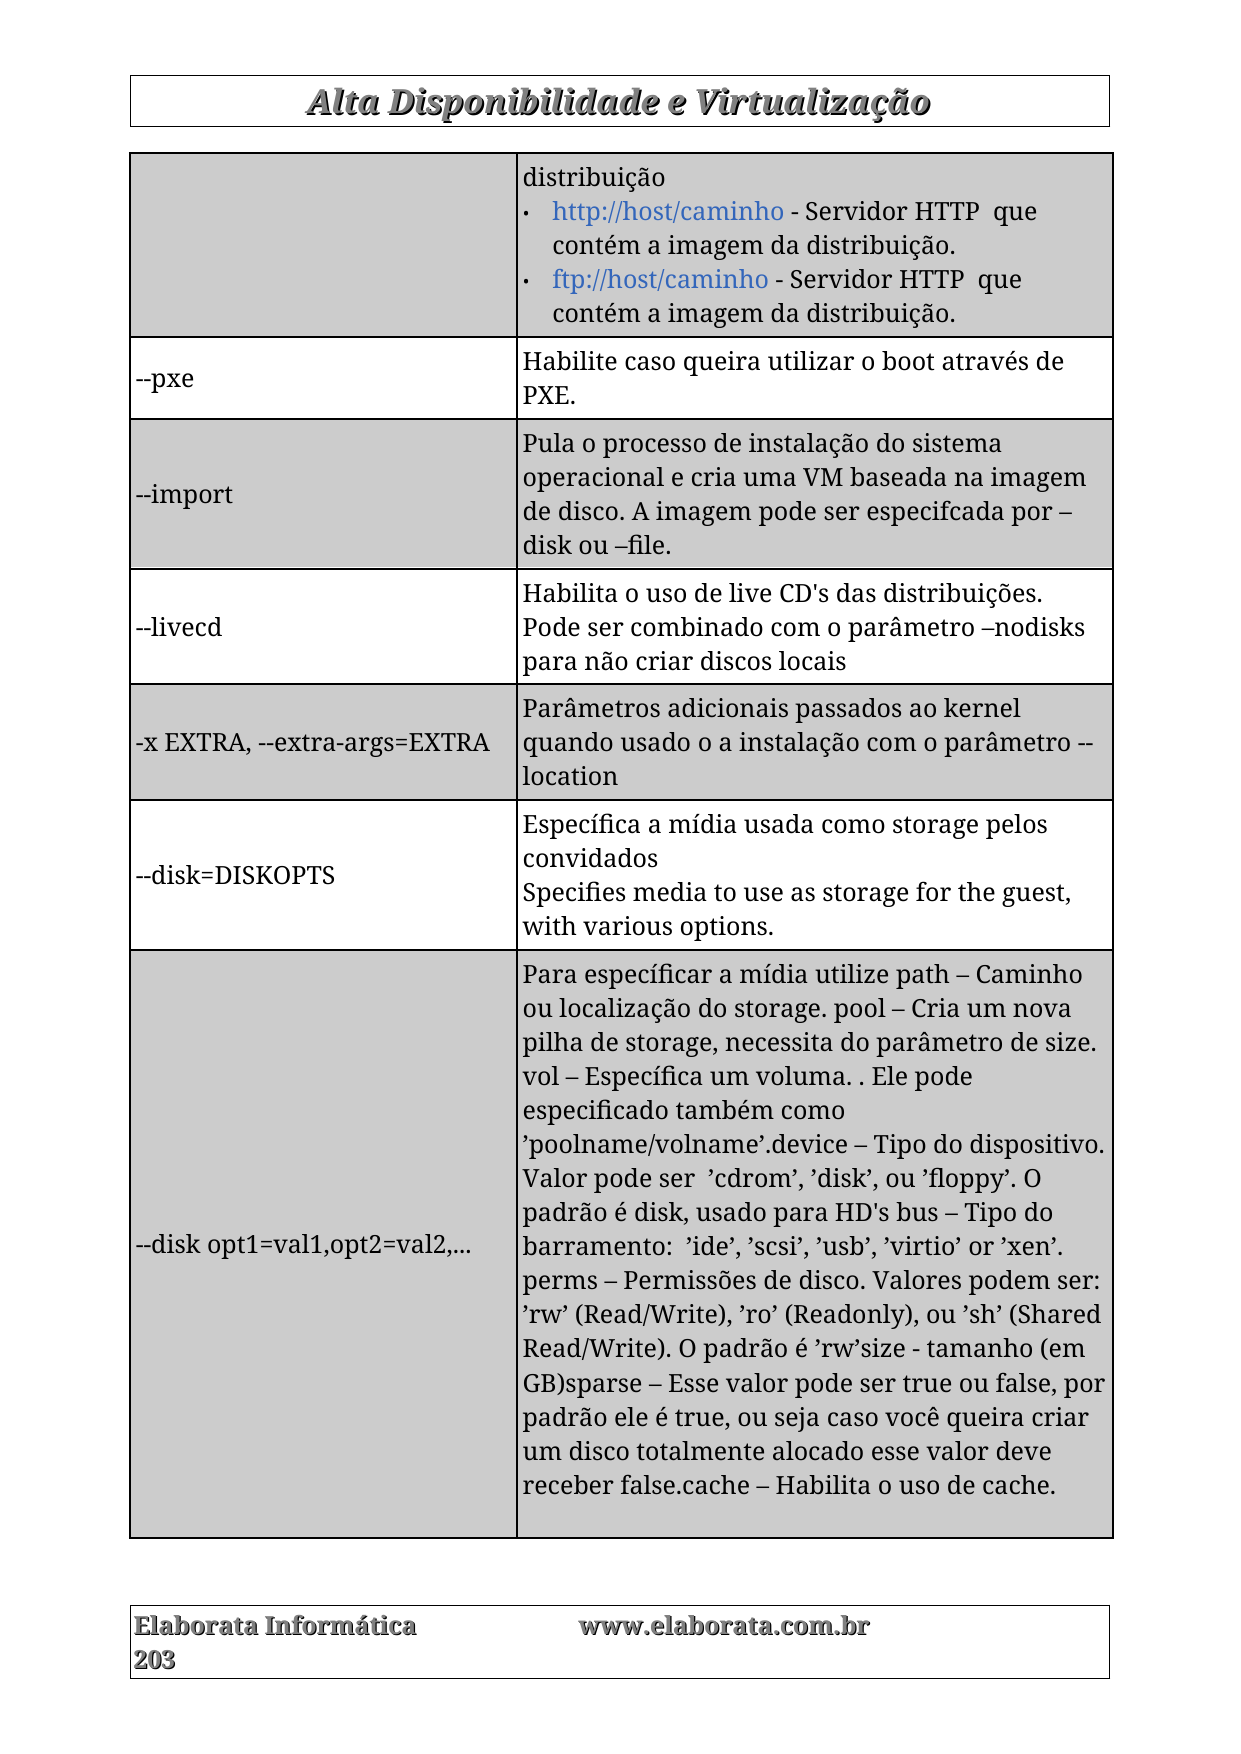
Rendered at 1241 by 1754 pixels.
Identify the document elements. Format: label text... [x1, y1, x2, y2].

table_cell --disk=DISKOPTS [131, 801, 516, 949]
table_cell --import [131, 420, 516, 567]
table_cell distribuição http://host/caminho - Servidor HTTP que contém a imagem da distribuição. ftp://host/caminho - Servidor HTTP que contém a imagem da distribuição. [518, 154, 1112, 336]
table_cell Para específicar a mídia utilize path – Caminho ou localização do storage. pool – Cria um nova pilha de storage, necessita do parâmetro de size. vol – Específica um voluma. . Ele pode especificado também como ’poolname/volname’.device – Tipo do dispositivo. Valor pode ser ’cdrom’, ’disk’, ou ’floppy’. O padrão é disk, usado para HD's bus – Tipo do barramento: ’ide’, ’scsi’, ’usb’, ’virtio’ or ’xen’. perms – Permissões de disco. Valores podem ser: ’rw’ (Read/Write), ’ro’ (Readonly), ou ’sh’ (Shared Read/Write). O padrão é ’rw’size - tamanho (em GB)sparse – Esse valor pode ser true ou false, por padrão ele é true, ou seja caso você queira criar um disco totalmente alocado esse valor deve receber false.cache – Habilita o uso de cache. [518, 951, 1112, 1537]
table_cell Pula o processo de instalação do sistema operacional e cria uma VM baseada na imagem de disco. A imagem pode ser especifcada por –disk ou –file. [518, 420, 1112, 567]
table_cell --pxe [131, 338, 516, 418]
table_cell [131, 154, 516, 336]
table_cell -x EXTRA, --extra-args=EXTRA [131, 685, 516, 799]
table_cell --livecd [131, 570, 516, 683]
table_cell Parâmetros adicionais passados ao kernel quando usado o a instalação com o parâmetro --location [518, 685, 1112, 799]
table_cell Específica a mídia usada como storage pelos convidados Specifies media to use as storage for the guest, with various options. [518, 801, 1112, 949]
table_cell Habilite caso queira utilizar o boot através de PXE. [518, 338, 1112, 418]
table_cell Habilita o uso de live CD's das distribuições. Pode ser combinado com o parâmetro –nodisks para não criar discos locais [518, 570, 1112, 683]
table_cell --disk opt1=val1,opt2=val2,... [131, 951, 516, 1537]
